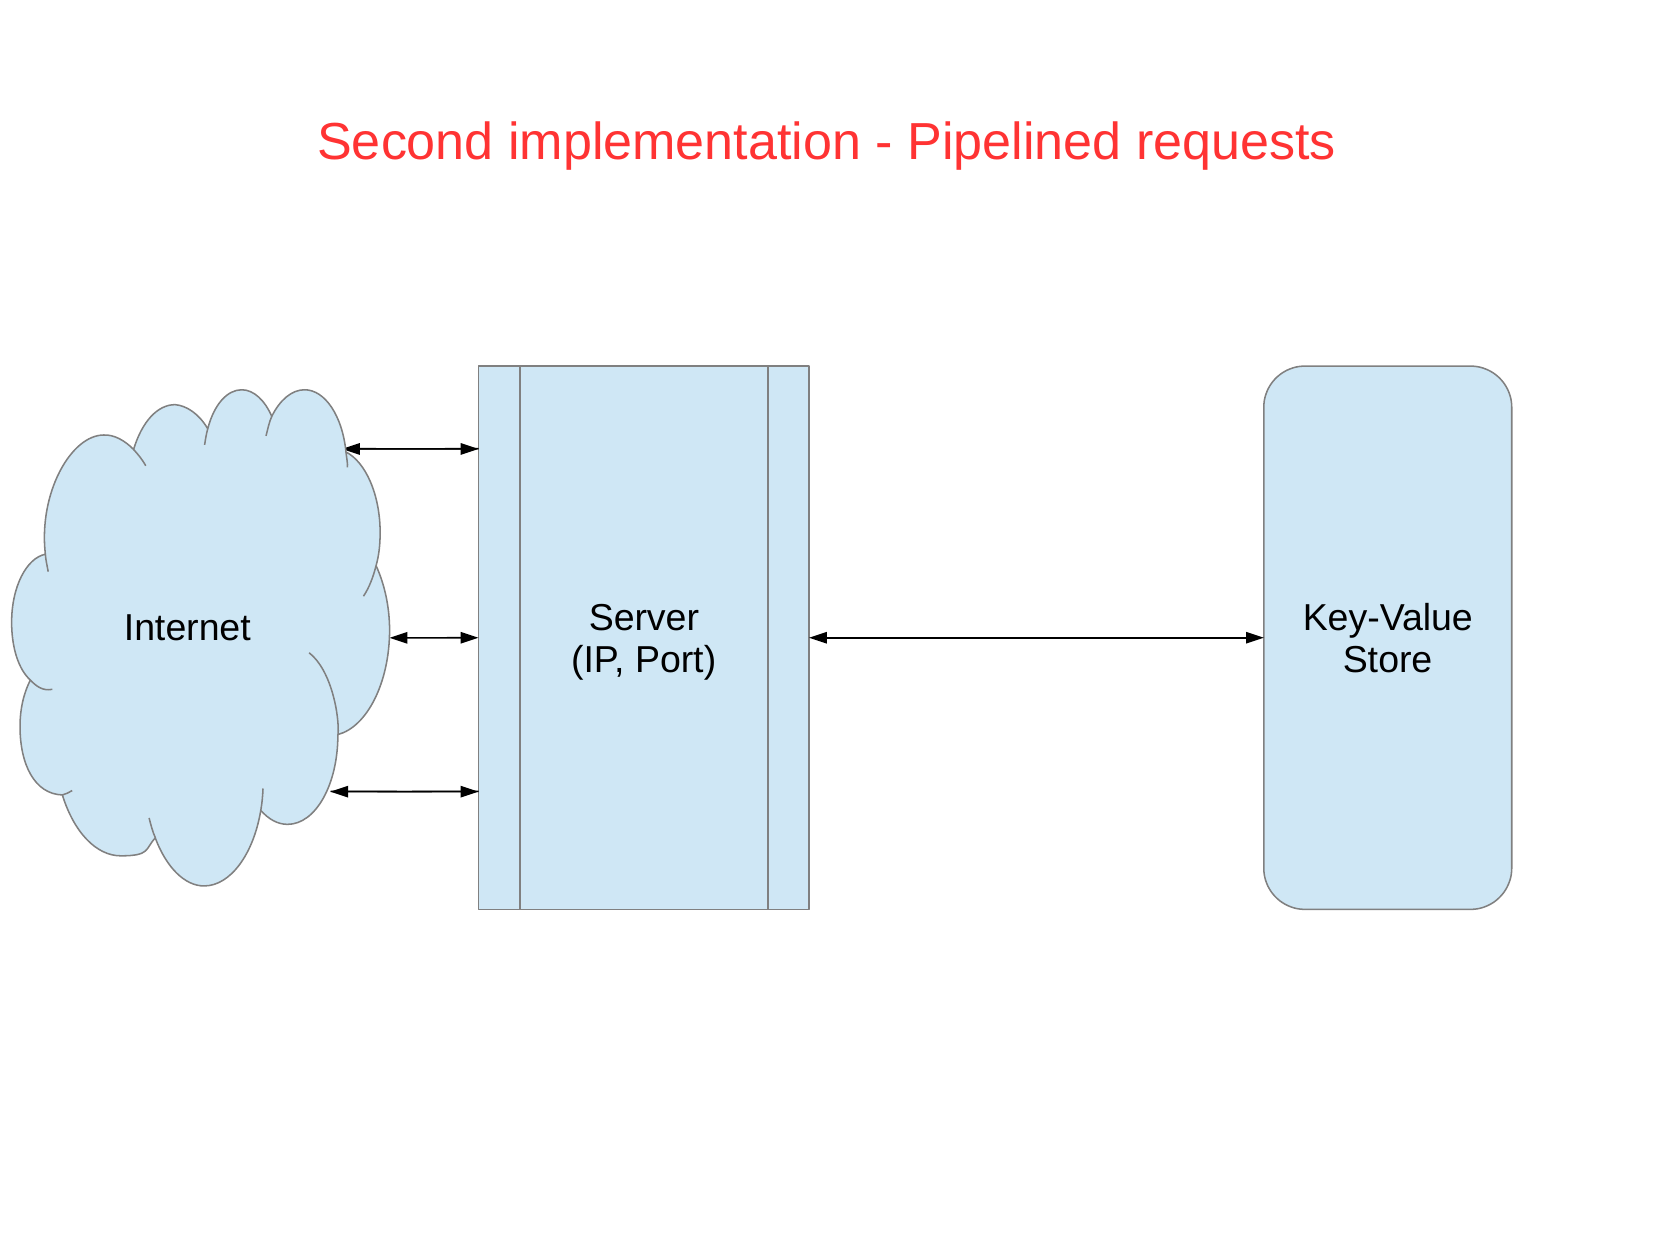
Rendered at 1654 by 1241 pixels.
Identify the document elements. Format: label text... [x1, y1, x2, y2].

text_box Server (IP, Port) [478, 366, 809, 909]
text_box Second implementation - Pipelined requests [302, 106, 1352, 179]
text_box Key-Value Store [1263, 366, 1512, 910]
text_box Internet [11, 389, 390, 886]
